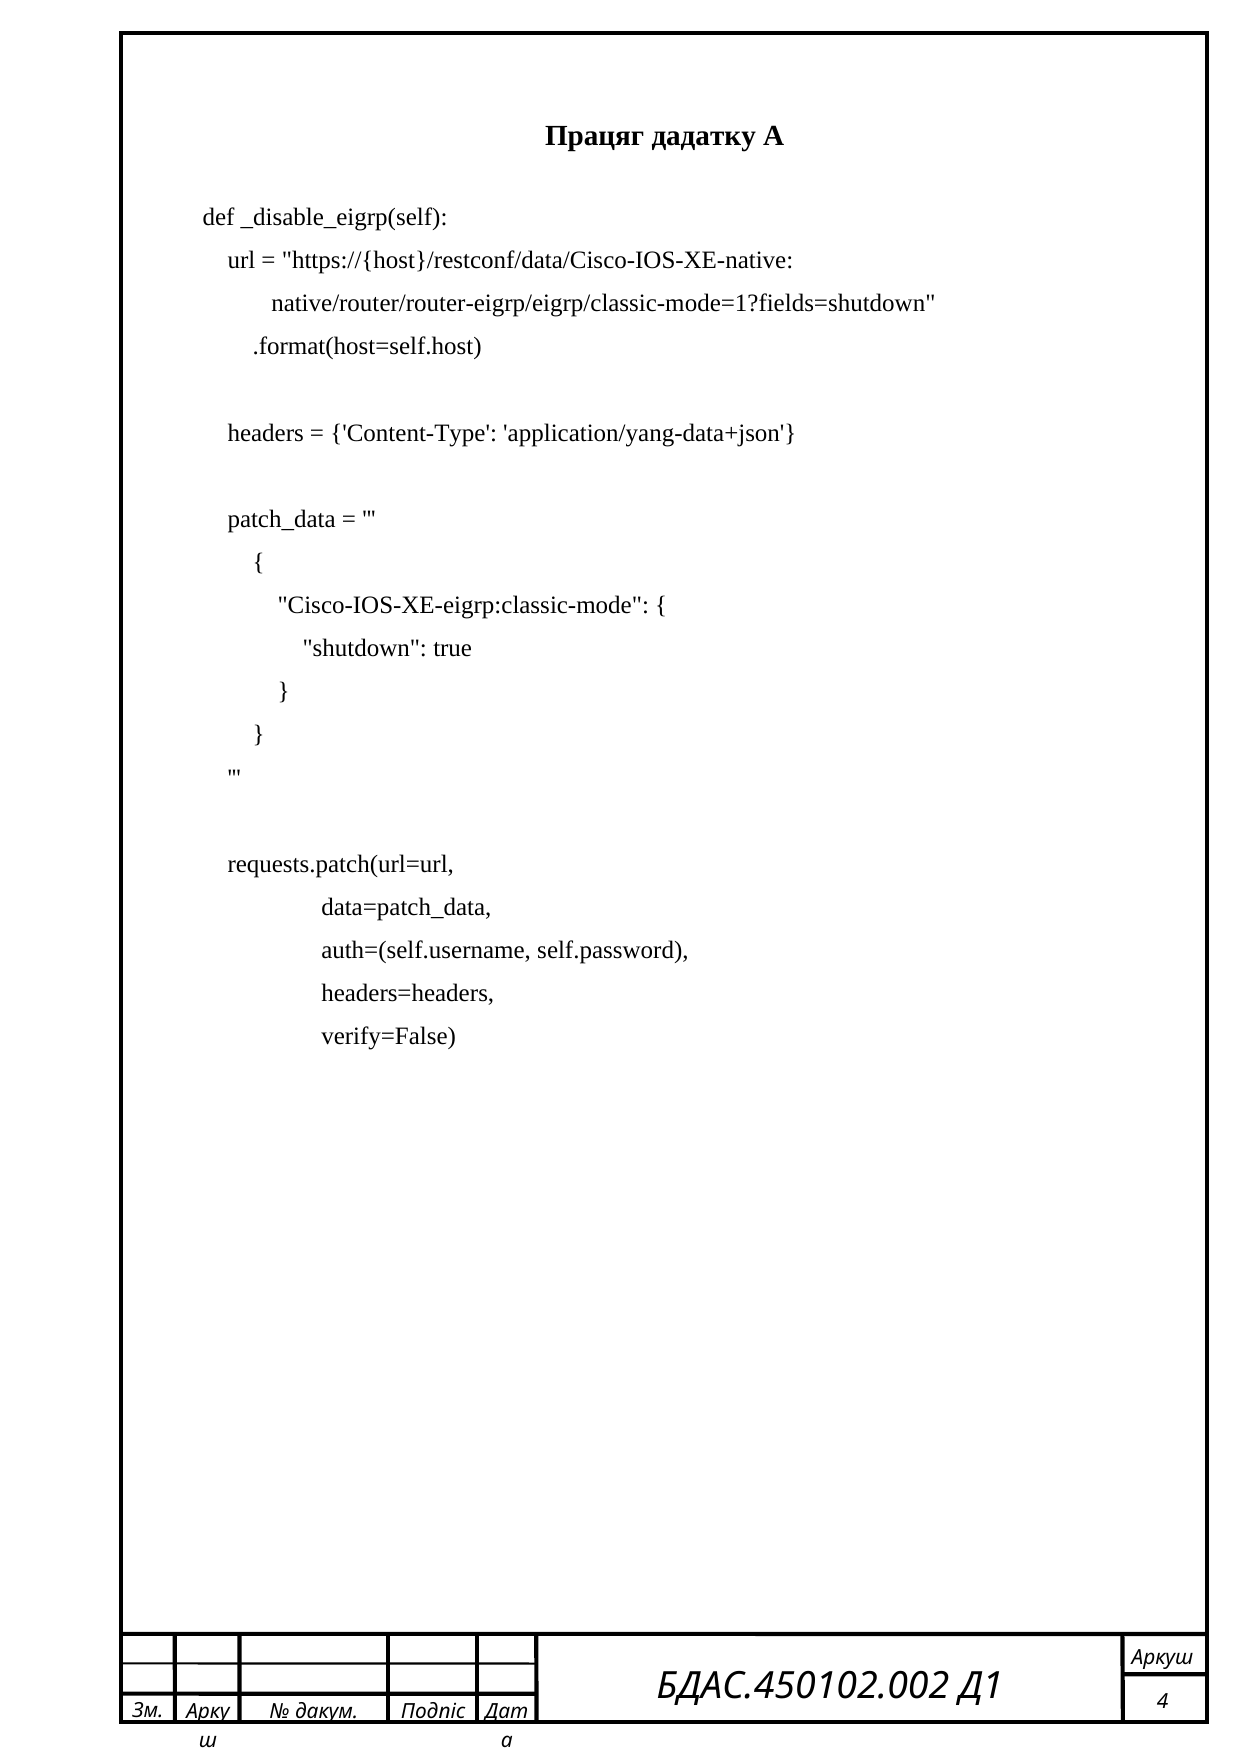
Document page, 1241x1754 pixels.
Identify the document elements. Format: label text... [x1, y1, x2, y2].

subtitle data=patch_data, [177, 892, 1152, 921]
subtitle headers = {'Content-Type': 'application/yang-data+json'} [177, 418, 1152, 446]
subtitle auth=(self.username, self.password), [177, 935, 1152, 964]
subtitle "shutdown": true [177, 633, 1152, 662]
subtitle requests.patch(url=url, [177, 849, 1152, 878]
subtitle headers=headers, [177, 978, 1152, 1007]
subtitle "Cisco-IOS-XE-eigrp:classic-mode": { [177, 590, 1152, 619]
subtitle Працяг дадатку А [177, 118, 1152, 152]
subtitle .format(host=self.host) [177, 331, 1152, 360]
subtitle native/router/router-eigrp/eigrp/classic-mode=1?fields=shutdown" [177, 288, 1152, 317]
subtitle } [177, 719, 1152, 748]
subtitle url = "https://{host}/restconf/data/Cisco-IOS-XE-native: [177, 245, 1152, 274]
subtitle def _disable_eigrp(self): [177, 202, 1152, 231]
subtitle } [177, 676, 1152, 705]
subtitle patch_data = ''' [177, 504, 1152, 533]
subtitle { [177, 547, 1152, 576]
subtitle ''' [177, 763, 1152, 791]
subtitle verify=False) [177, 1021, 1152, 1050]
